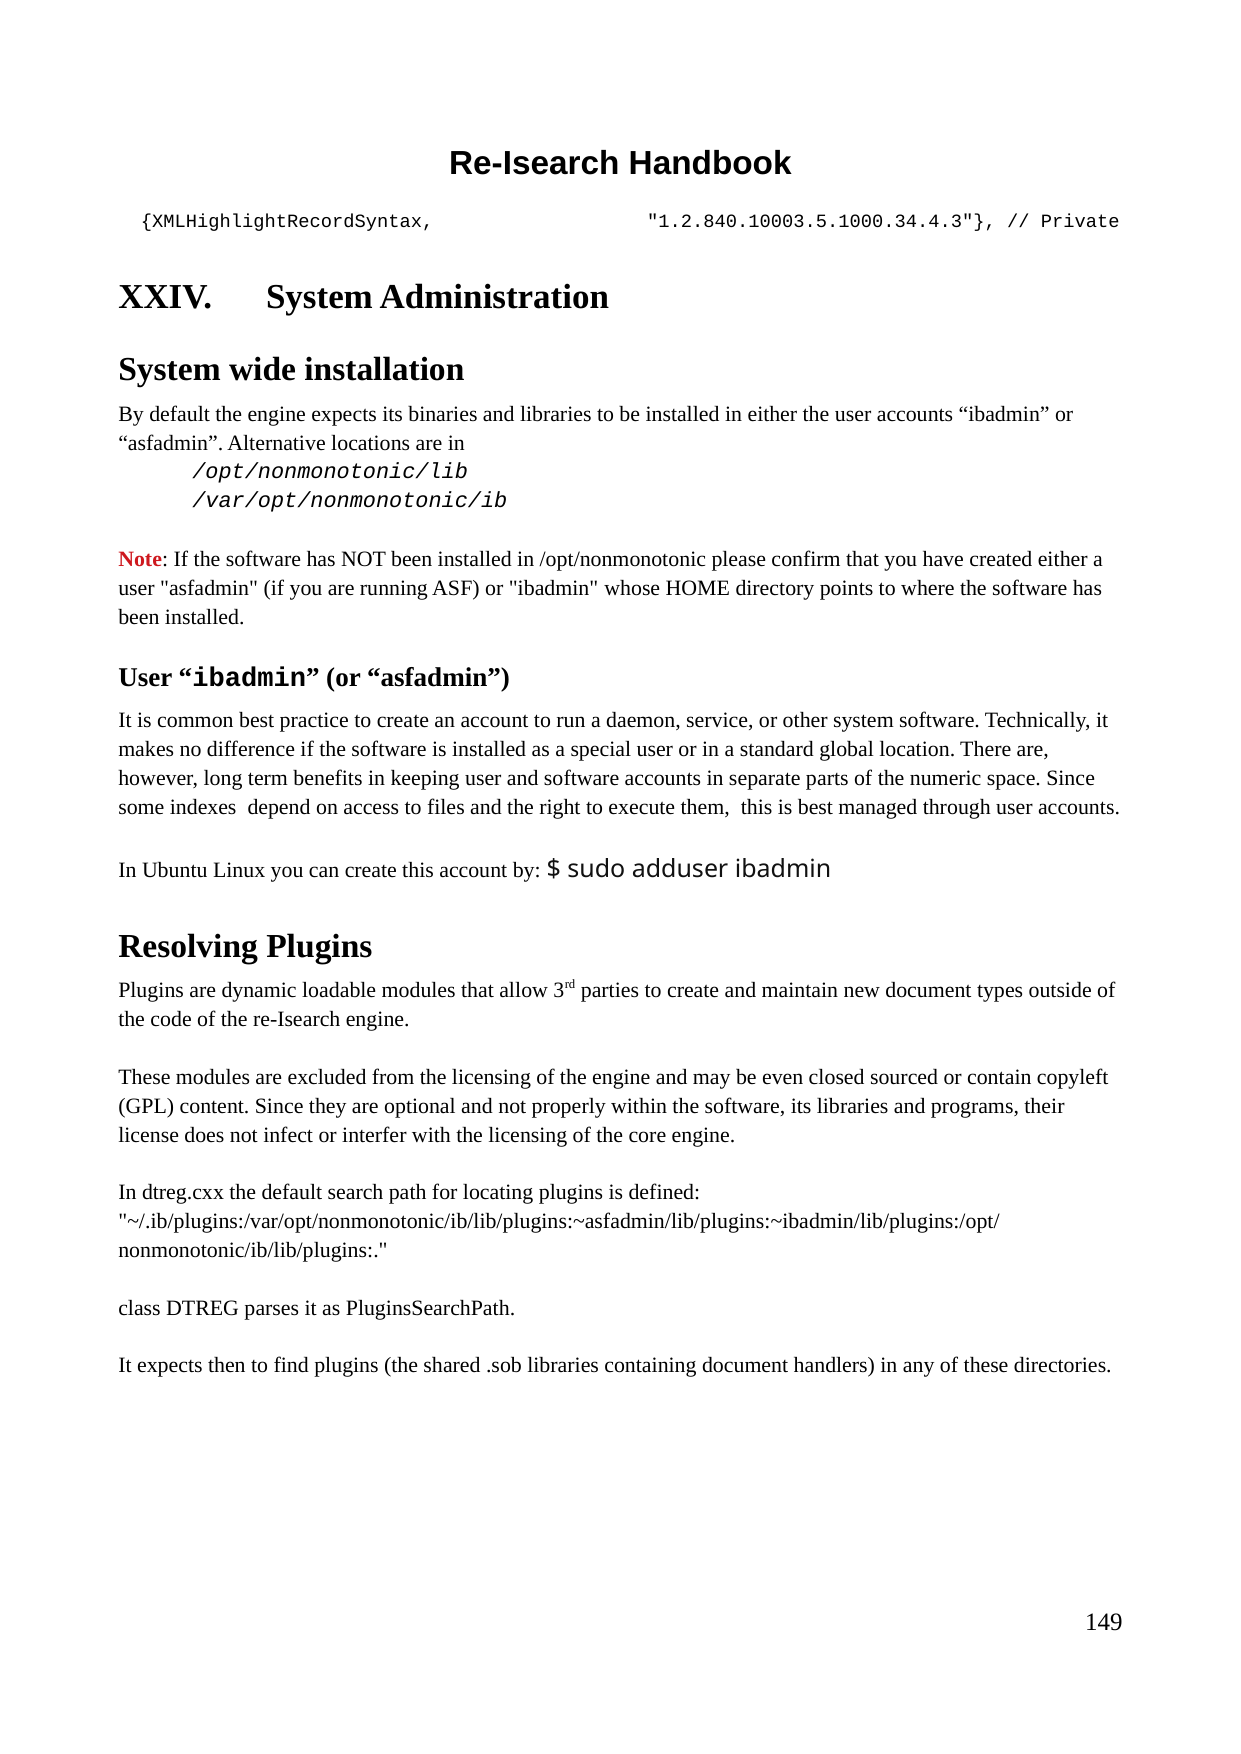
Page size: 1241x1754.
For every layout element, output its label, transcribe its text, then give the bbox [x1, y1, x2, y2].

text Note: If the software has NOT been installed in /opt/nonmonotonic please confirm that you have created either a user "asfadmin" (if you are running ASF) or "ibadmin" whose HOME directory points to where the software has been installed. [118, 546, 1122, 629]
text "~/.ib/plugins:/var/opt/nonmonotonic/ib/lib/plugins:~asfadmin/lib/plugins:~ibadmin/lib/plugins:/opt/nonmonotonic/ib/lib/plugins:." [118, 1208, 1122, 1262]
text It expects then to find plugins (the shared .sob libraries containing document handlers) in any of these directories. [118, 1352, 1122, 1377]
subtitle Resolving Plugins [118, 926, 1122, 965]
text /var/opt/nonmonotonic/ib [118, 489, 1122, 514]
text class DTREG parses it as PluginsSearchPath. [118, 1294, 1122, 1320]
text By default the engine expects its binaries and libraries to be installed in either the user accounts “ibadmin” or “asfadmin”. Alternative locations are in [118, 401, 1122, 455]
subtitle System wide installation [118, 349, 1122, 388]
text /opt/nonmonotonic/lib [118, 458, 1122, 486]
text It is common best practice to create an account to run a daemon, service, or other system software. Technically, it makes no difference if the software is installed as a special user or in a standard global location. There are, however, long term benefits in keeping user and software accounts in separate parts of the numeric space. Since some indexes depend on access to files and the right to execute them, this is best managed through user accounts. [118, 707, 1122, 819]
text These modules are excluded from the licensing of the engine and may be even closed sourced or contain copyleft (GPL) content. Since they are optional and not properly within the software, its libraries and programs, their license does not infect or interfer with the licensing of the core engine. [118, 1064, 1122, 1147]
text In Ubuntu Linux you can create this account by: $ sudo adduser ibadmin [118, 851, 1122, 885]
text In dtreg.cxx the default search path for locating plugins is defined: [118, 1179, 1122, 1204]
text {XMLHighlightRecordSyntax, "1.2.840.10003.5.1000.34.4.3"}, // Private [118, 212, 1122, 233]
subtitle User “ibadmin” (or “asfadmin”) [118, 661, 1122, 694]
subtitle System Administration [118, 276, 1122, 316]
text Plugins are dynamic loadable modules that allow 3rd parties to create and maintain new document types outside of the code of the re-Isearch engine. [118, 977, 1122, 1031]
